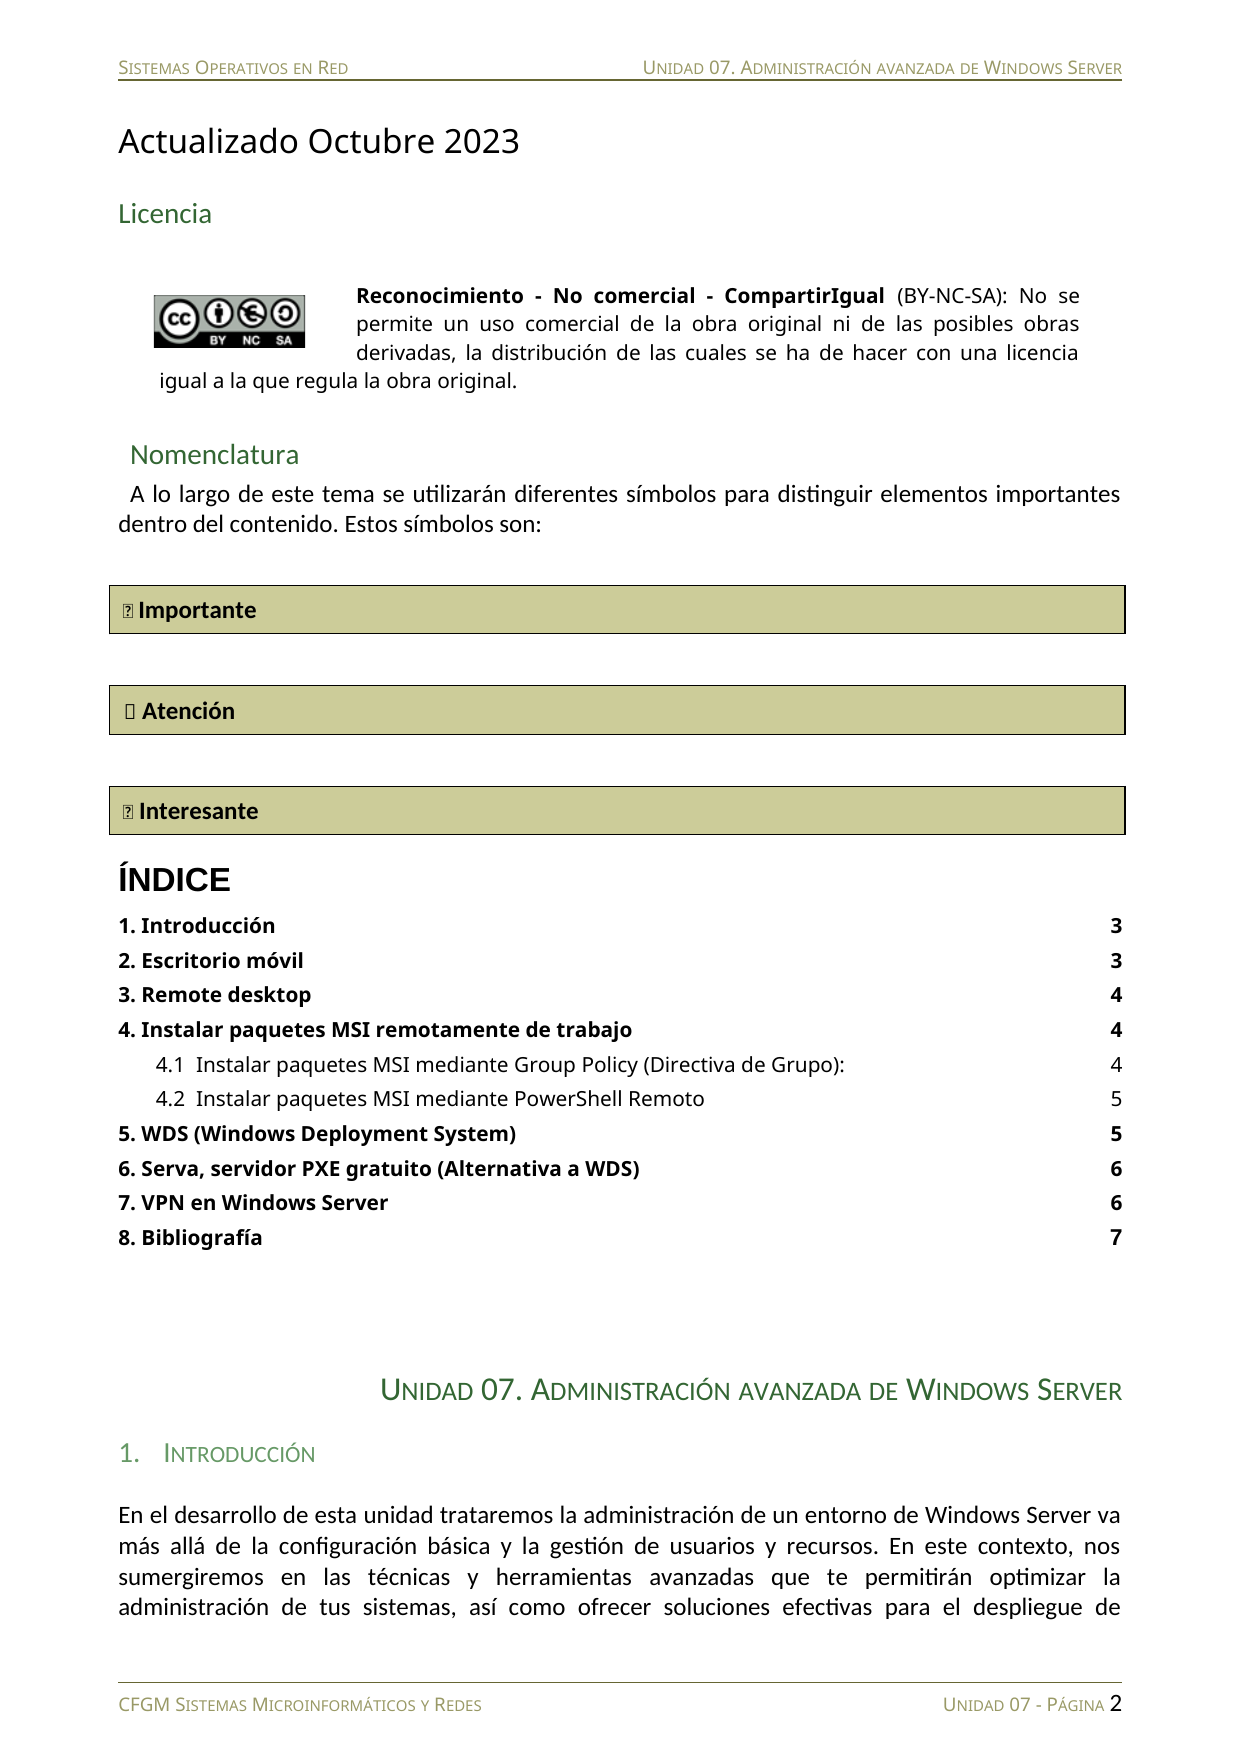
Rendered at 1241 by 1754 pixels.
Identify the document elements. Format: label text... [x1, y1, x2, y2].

text 1. Introducción 3 [118, 911, 1122, 939]
text Unidad 07. Administración avanzada de Windows Server [118, 1368, 1122, 1409]
text Actualizado Octubre 2023 [118, 118, 1122, 163]
text Licencia [118, 196, 1122, 231]
text 2. Escritorio móvil 3 [118, 946, 1122, 974]
text 7. VPN en Windows Server 6 [118, 1188, 1122, 1217]
text 4.1 Instalar paquetes MSI mediante Group Policy (Directiva de Grupo): 4 [156, 1050, 1122, 1078]
text 3. Remote desktop 4 [118, 980, 1122, 1009]
text 4.2 Instalar paquetes MSI mediante PowerShell Remoto 5 [156, 1084, 1122, 1113]
subtitle Introducción [118, 1434, 1122, 1469]
text 📖 Importante [110, 586, 1124, 633]
text En el desarrollo de esta unidad trataremos la administración de un entorno de Windows Server va más allá de la configuración básica y la gestión de usuarios y recursos. En este contexto, nos sumergiremos en las técnicas y herramientas avanzadas que te permitirán optimizar la administración de tus sistemas, así como ofrecer soluciones efectivas para el despliegue de [118, 1499, 1122, 1622]
picture [153, 295, 306, 348]
text Nomenclatura [118, 436, 1122, 472]
text Reconocimiento - No comercial - CompartirIgual (BY-NC-SA): No se permite un uso comercial de la obra original ni de las posibles obras derivadas, la distribución de las cuales se ha de hacer con una licencia igual a la que regula la obra original. [159, 281, 1080, 395]
text ÍNDICE [118, 860, 1122, 898]
text ❕ Atención [110, 686, 1124, 734]
text 💬 Interesante [110, 787, 1124, 834]
text 8. Bibliografía 7 [118, 1223, 1122, 1252]
text 6. Serva, servidor PXE gratuito (Alternativa a WDS) 6 [118, 1154, 1122, 1182]
text A lo largo de este tema se utilizarán diferentes símbolos para distinguir elementos importantes dentro del contenido. Estos símbolos son: [118, 478, 1122, 539]
text 4. Instalar paquetes MSI remotamente de trabajo 4 [118, 1015, 1122, 1043]
text 5. WDS (Windows Deployment System) 5 [118, 1119, 1122, 1148]
